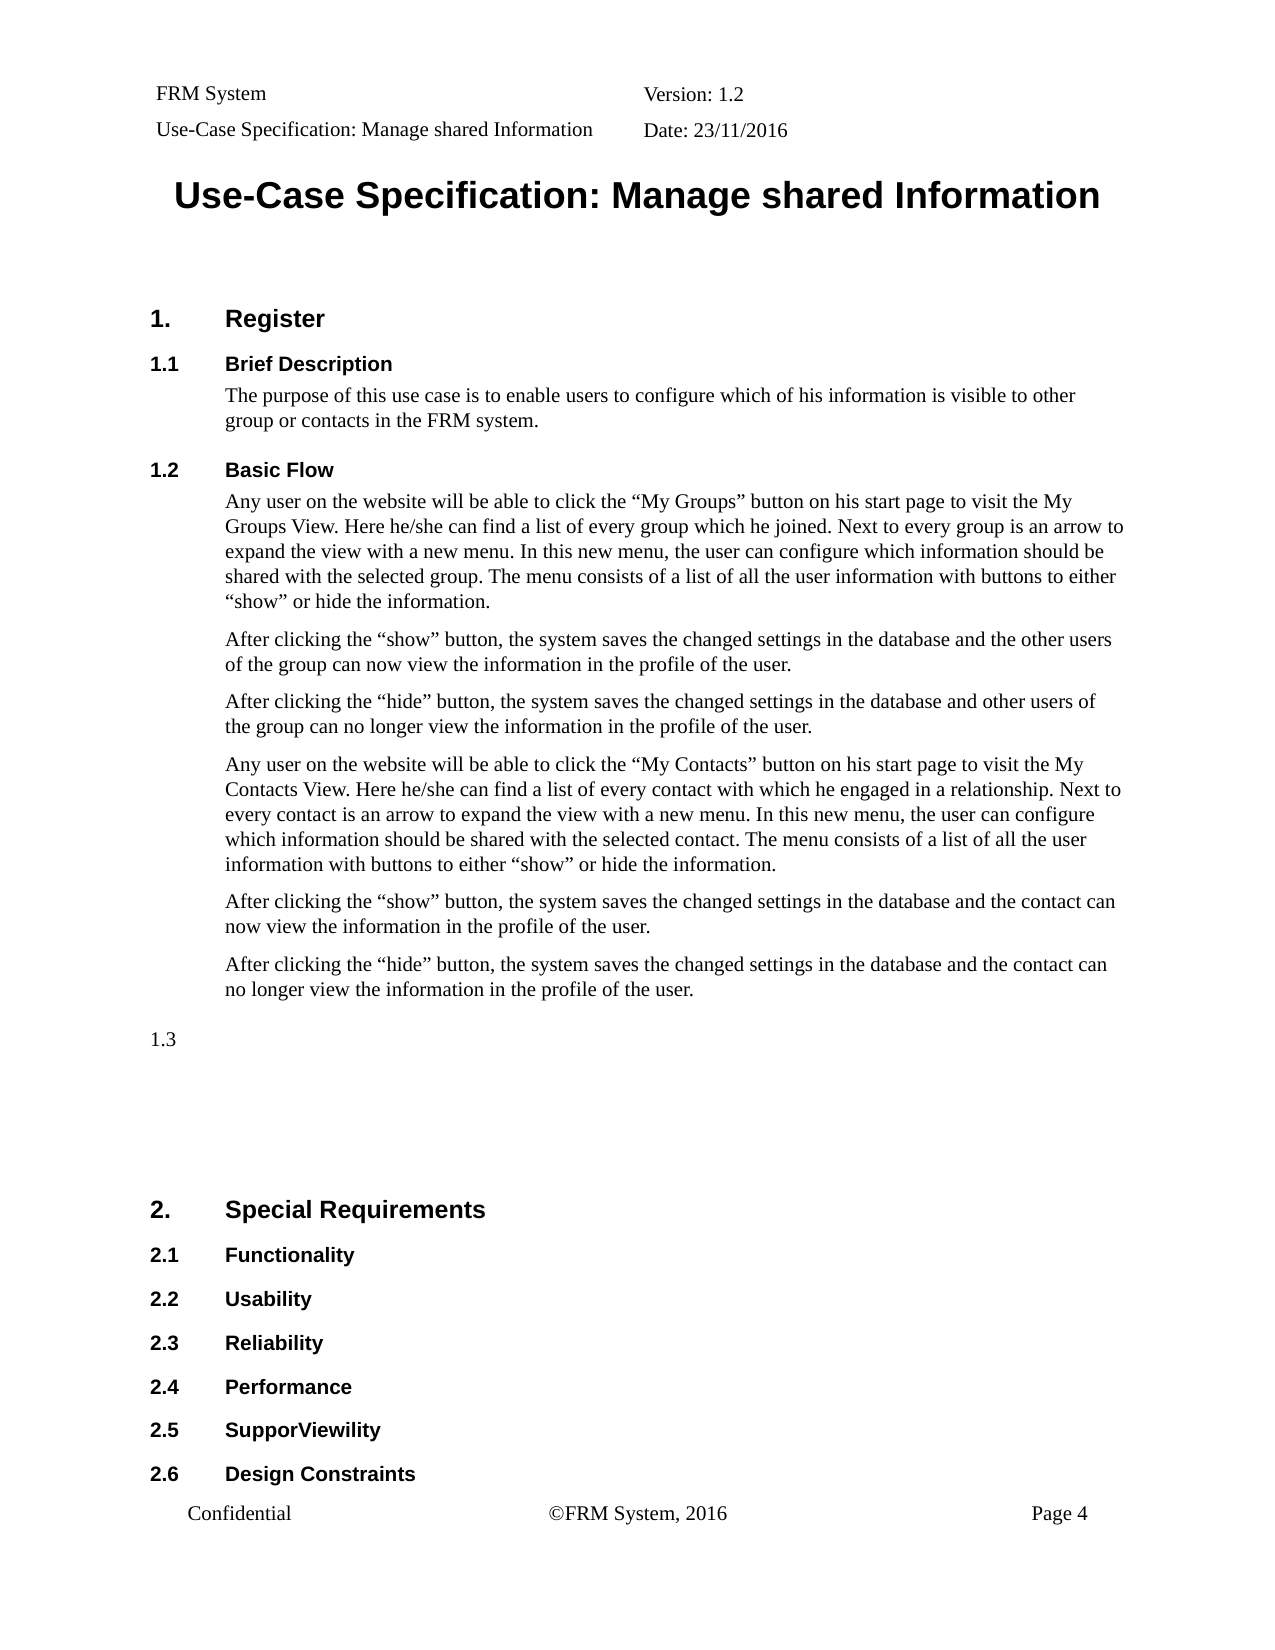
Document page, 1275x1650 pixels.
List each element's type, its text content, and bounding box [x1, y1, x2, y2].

subtitle Performance [150, 1373, 1125, 1398]
subtitle Special Requirements [150, 1195, 1125, 1223]
text After clicking the “hide” button, the system saves the changed settings in the database and other users of the group can no longer view the information in the profile of the user. [225, 688, 1125, 738]
text After clicking the “hide” button, the system saves the changed settings in the database and the contact can no longer view the information in the profile of the user. [225, 951, 1125, 1001]
subtitle Reliability [150, 1330, 1125, 1355]
text After clicking the “show” button, the system saves the changed settings in the database and the contact can now view the information in the profile of the user. [225, 888, 1125, 938]
subtitle Register [150, 303, 1125, 332]
subtitle Basic Flow [150, 457, 1125, 482]
subtitle Brief Description [150, 351, 1125, 376]
text Use-Case Specification: Manage shared Information [150, 173, 1125, 216]
subtitle Design Constraints [150, 1461, 1125, 1486]
subtitle Functionality [150, 1242, 1125, 1267]
text Any user on the website will be able to click the “My Groups” button on his start page to visit the My Groups View. Here he/she can find a list of every group which he joined. Next to every group is an arrow to expand the view with a new menu. In this new menu, the user can configure which information should be shared with the selected group. The menu consists of a list of all the user information with buttons to either “show” or hide the information. [225, 488, 1125, 613]
text The purpose of this use case is to enable users to configure which of his information is visible to other group or contacts in the FRM system. [225, 382, 1125, 432]
subtitle Usability [150, 1286, 1125, 1311]
text After clicking the “show” button, the system saves the changed settings in the database and the other users of the group can now view the information in the profile of the user. [225, 626, 1125, 676]
text Any user on the website will be able to click the “My Contacts” button on his start page to visit the My Contacts View. Here he/she can find a list of every contact with which he engaged in a relationship. Next to every contact is an arrow to expand the view with a new menu. In this new menu, the user can configure which information should be shared with the selected contact. The menu consists of a list of all the user information with buttons to either “show” or hide the information. [225, 751, 1125, 876]
subtitle SupporViewility [150, 1417, 1125, 1442]
